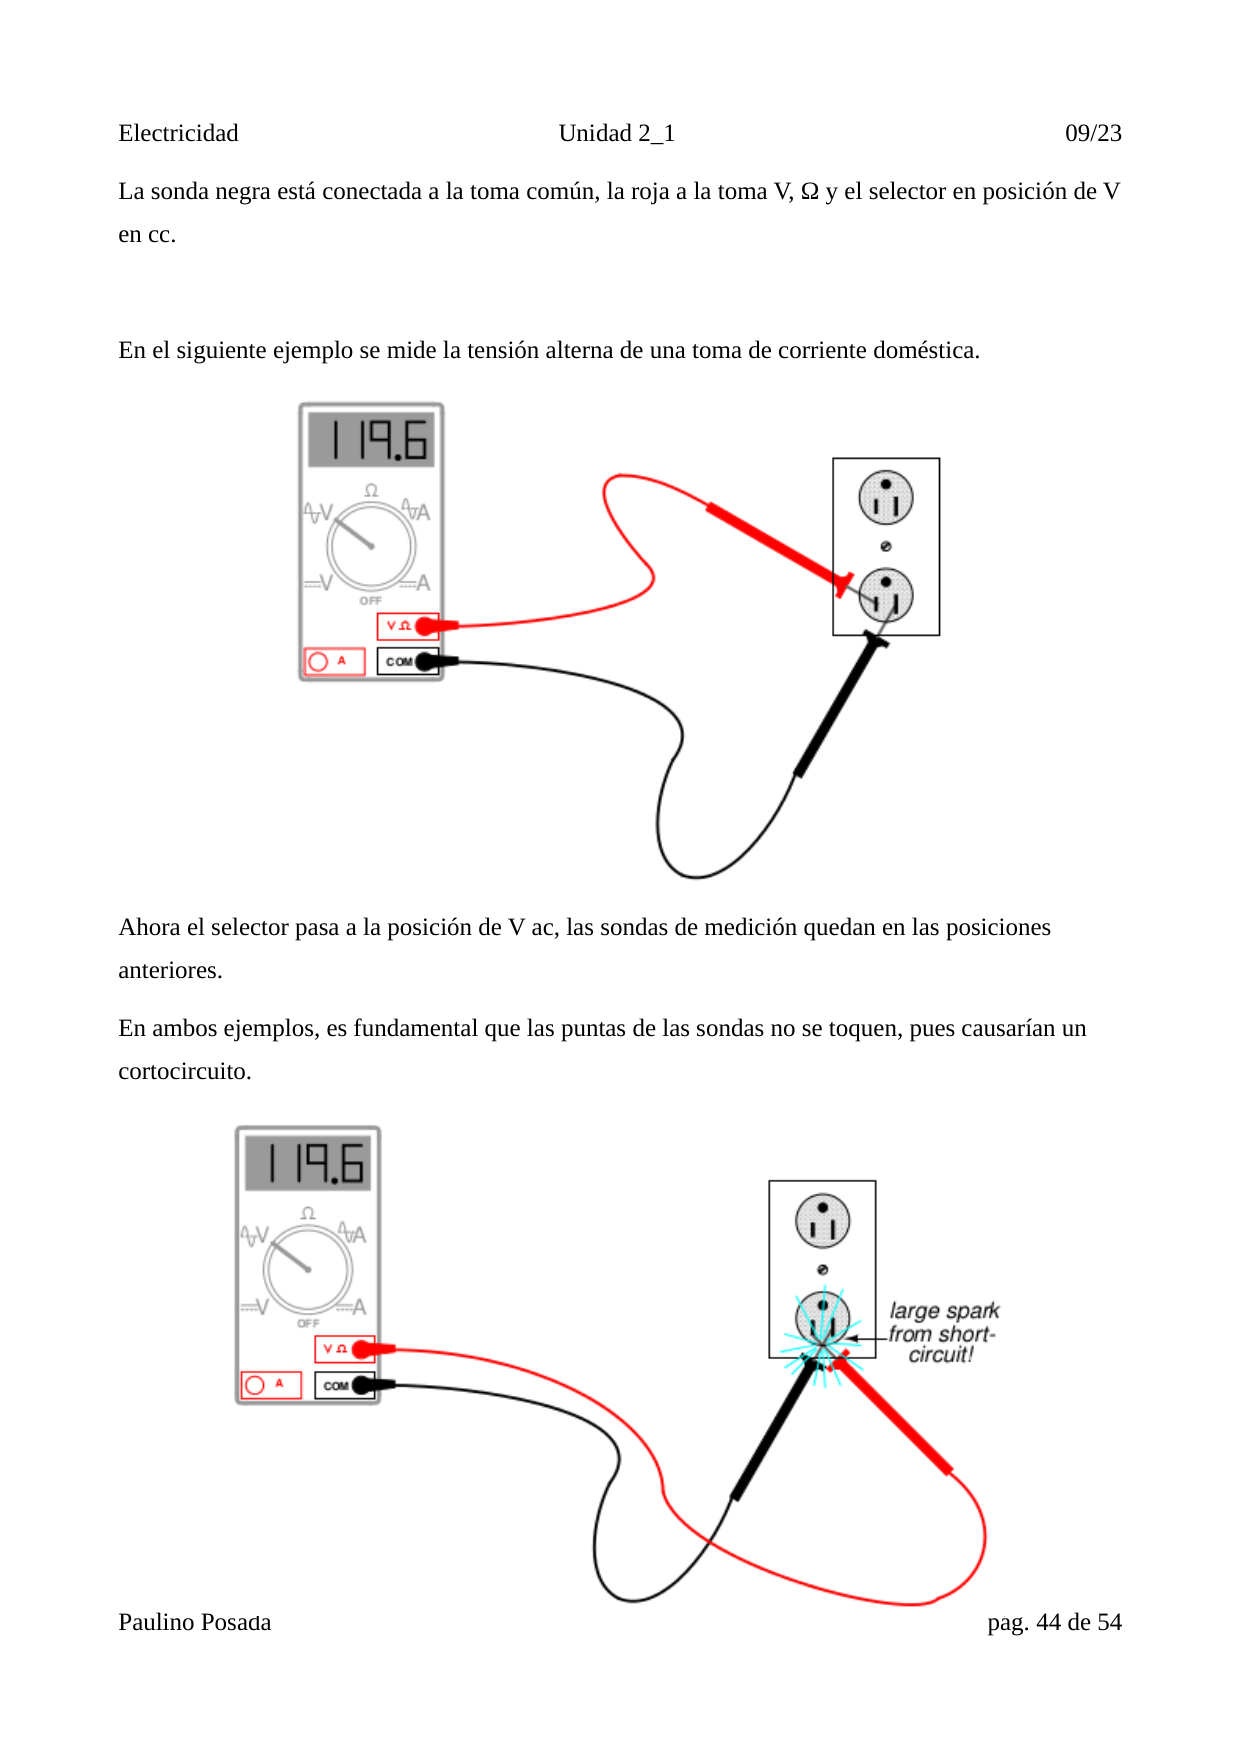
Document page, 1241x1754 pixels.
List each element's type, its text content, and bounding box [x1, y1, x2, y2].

text En el siguiente ejemplo se mide la tensión alterna de una toma de corriente doméstica. [118, 335, 1122, 364]
text Ahora el selector pasa a la posición de V ac, las sondas de medición quedan en las posiciones anteriores. [118, 912, 1122, 984]
text En ambos ejemplos, es fundamental que las puntas de las sondas no se toquen, pues causarían un cortocircuito. [118, 1013, 1122, 1085]
picture [291, 392, 949, 887]
text La sonda negra está conectada a la toma común, la roja a la toma V, Ω y el selector en posición de V en cc. [118, 176, 1122, 248]
picture [227, 1113, 1013, 1616]
